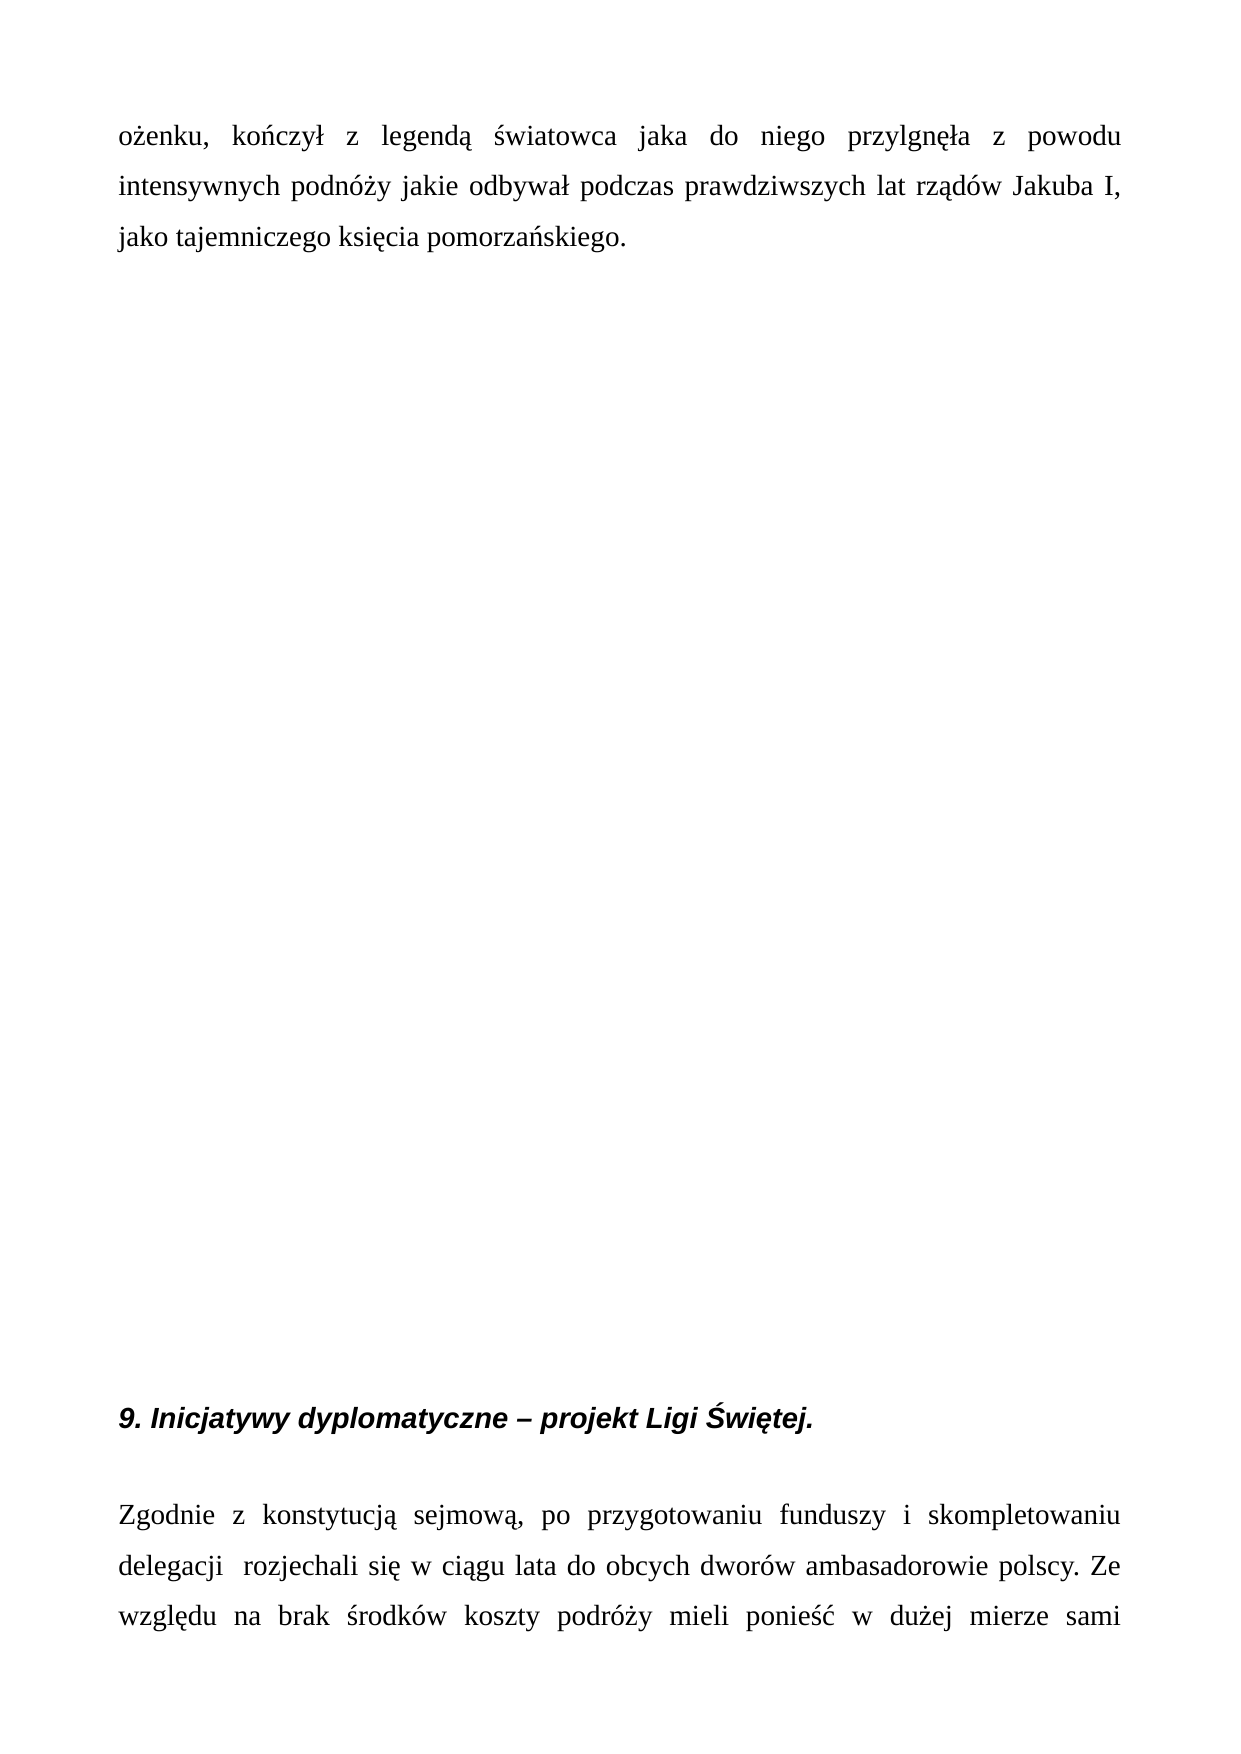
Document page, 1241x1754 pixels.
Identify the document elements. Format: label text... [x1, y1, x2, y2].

text Zgodnie z konstytucją sejmową, po przygotowaniu funduszy i skompletowaniu delegacji rozjechali się w ciągu lata do obcych dworów ambasadorowie polscy. Ze względu na brak środków koszty podróży mieli ponieść w dużej mierze sami [118, 1497, 1122, 1631]
text ożenku, kończył z legendą światowca jaka do niego przylgnęła z powodu intensywnych podnóży jakie odbywał podczas prawdziwszych lat rządów Jakuba I, jako tajemniczego księcia pomorzańskiego. [118, 118, 1122, 252]
subtitle 9. Inicjatywy dyplomatyczne – projekt Ligi Świętej. [118, 1401, 1122, 1434]
